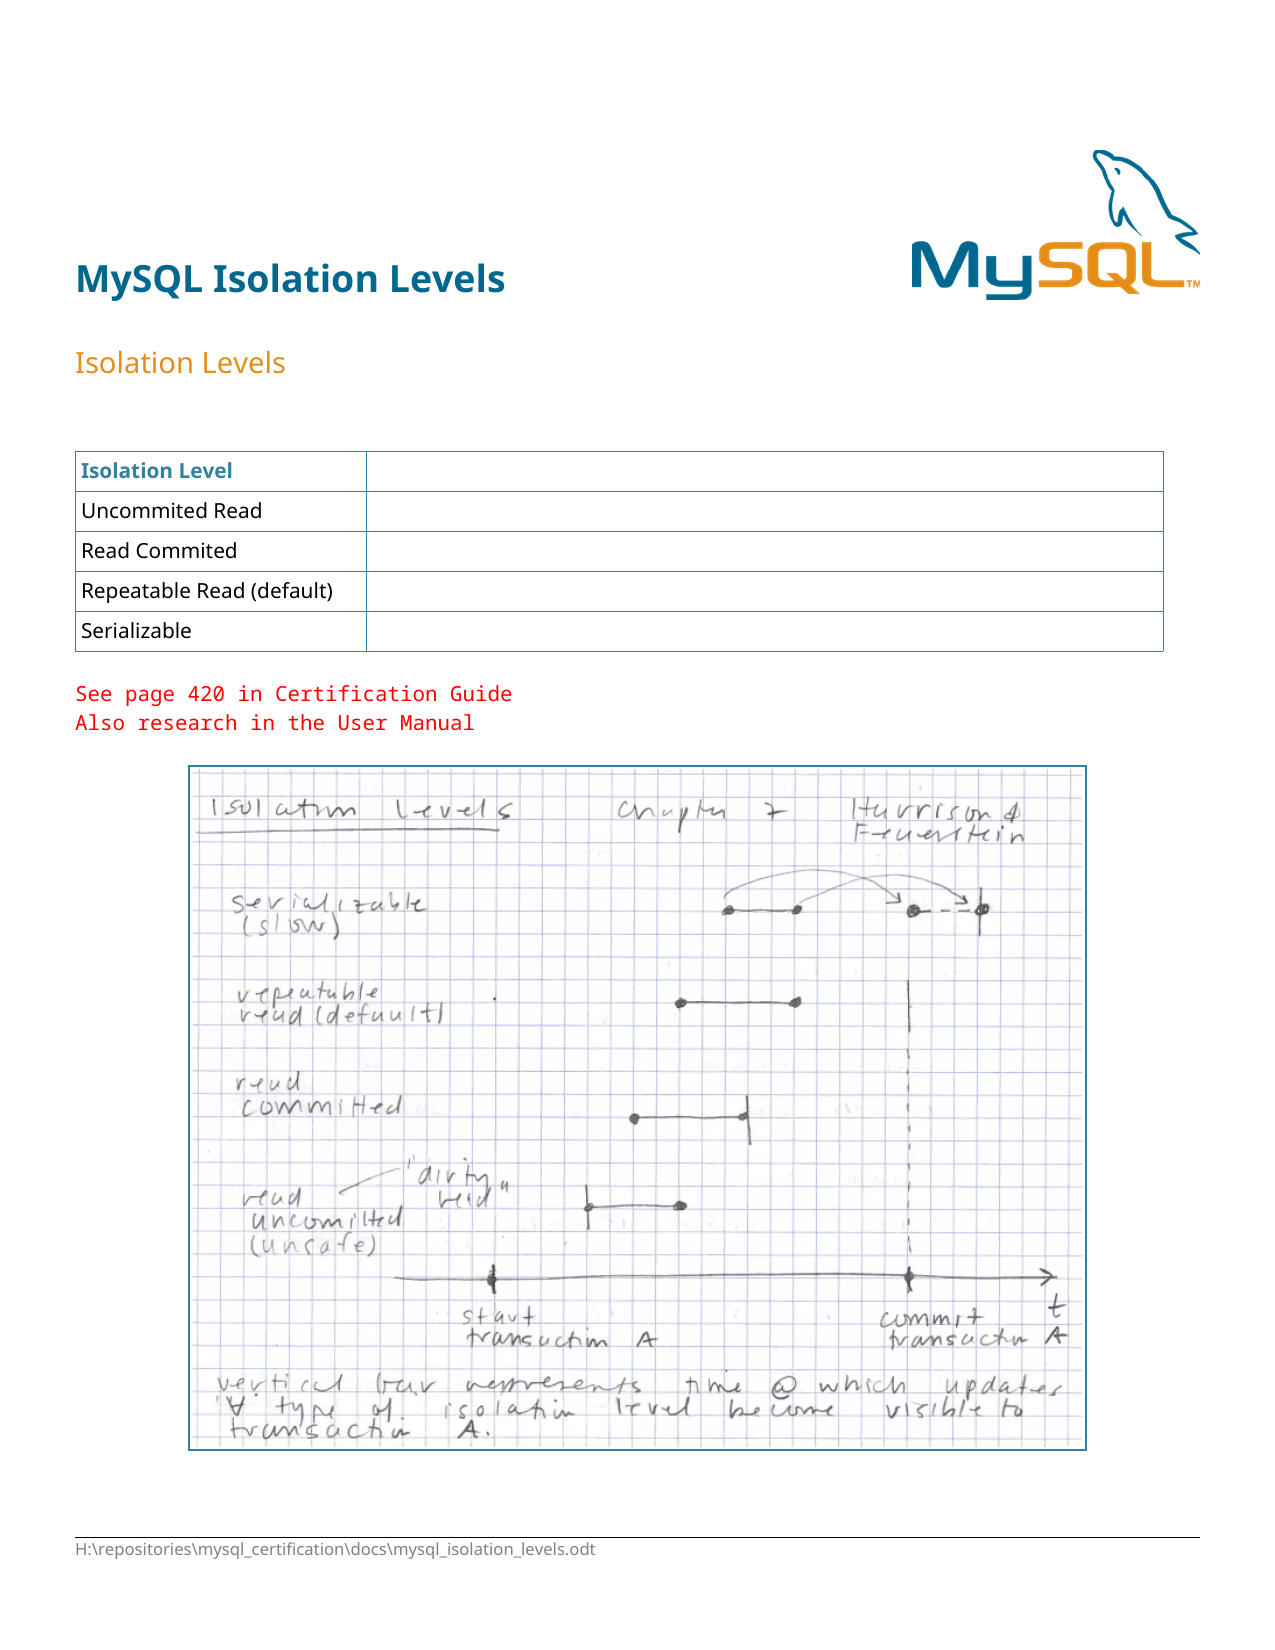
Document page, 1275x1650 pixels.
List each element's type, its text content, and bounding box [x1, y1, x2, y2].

picture [192, 769, 1083, 1447]
table_cell [367, 572, 1163, 611]
table_cell [367, 492, 1163, 531]
table_cell [367, 532, 1163, 571]
text Isolation Levels [75, 343, 1200, 382]
table_cell Serializable [76, 612, 366, 651]
title MySQL Isolation Levels [75, 252, 1200, 303]
table_cell [367, 612, 1163, 651]
text See page 420 in Certification Guide [75, 679, 1200, 708]
table_header Isolation Level [76, 452, 366, 491]
table_cell Repeatable Read (default) [76, 572, 366, 611]
picture [1108, 150, 1200, 251]
table_cell Read Commited [76, 532, 366, 571]
table_cell Uncommited Read [76, 492, 366, 531]
picture [912, 150, 1200, 300]
text Also research in the User Manual [75, 708, 1200, 736]
table_header [367, 452, 1163, 491]
